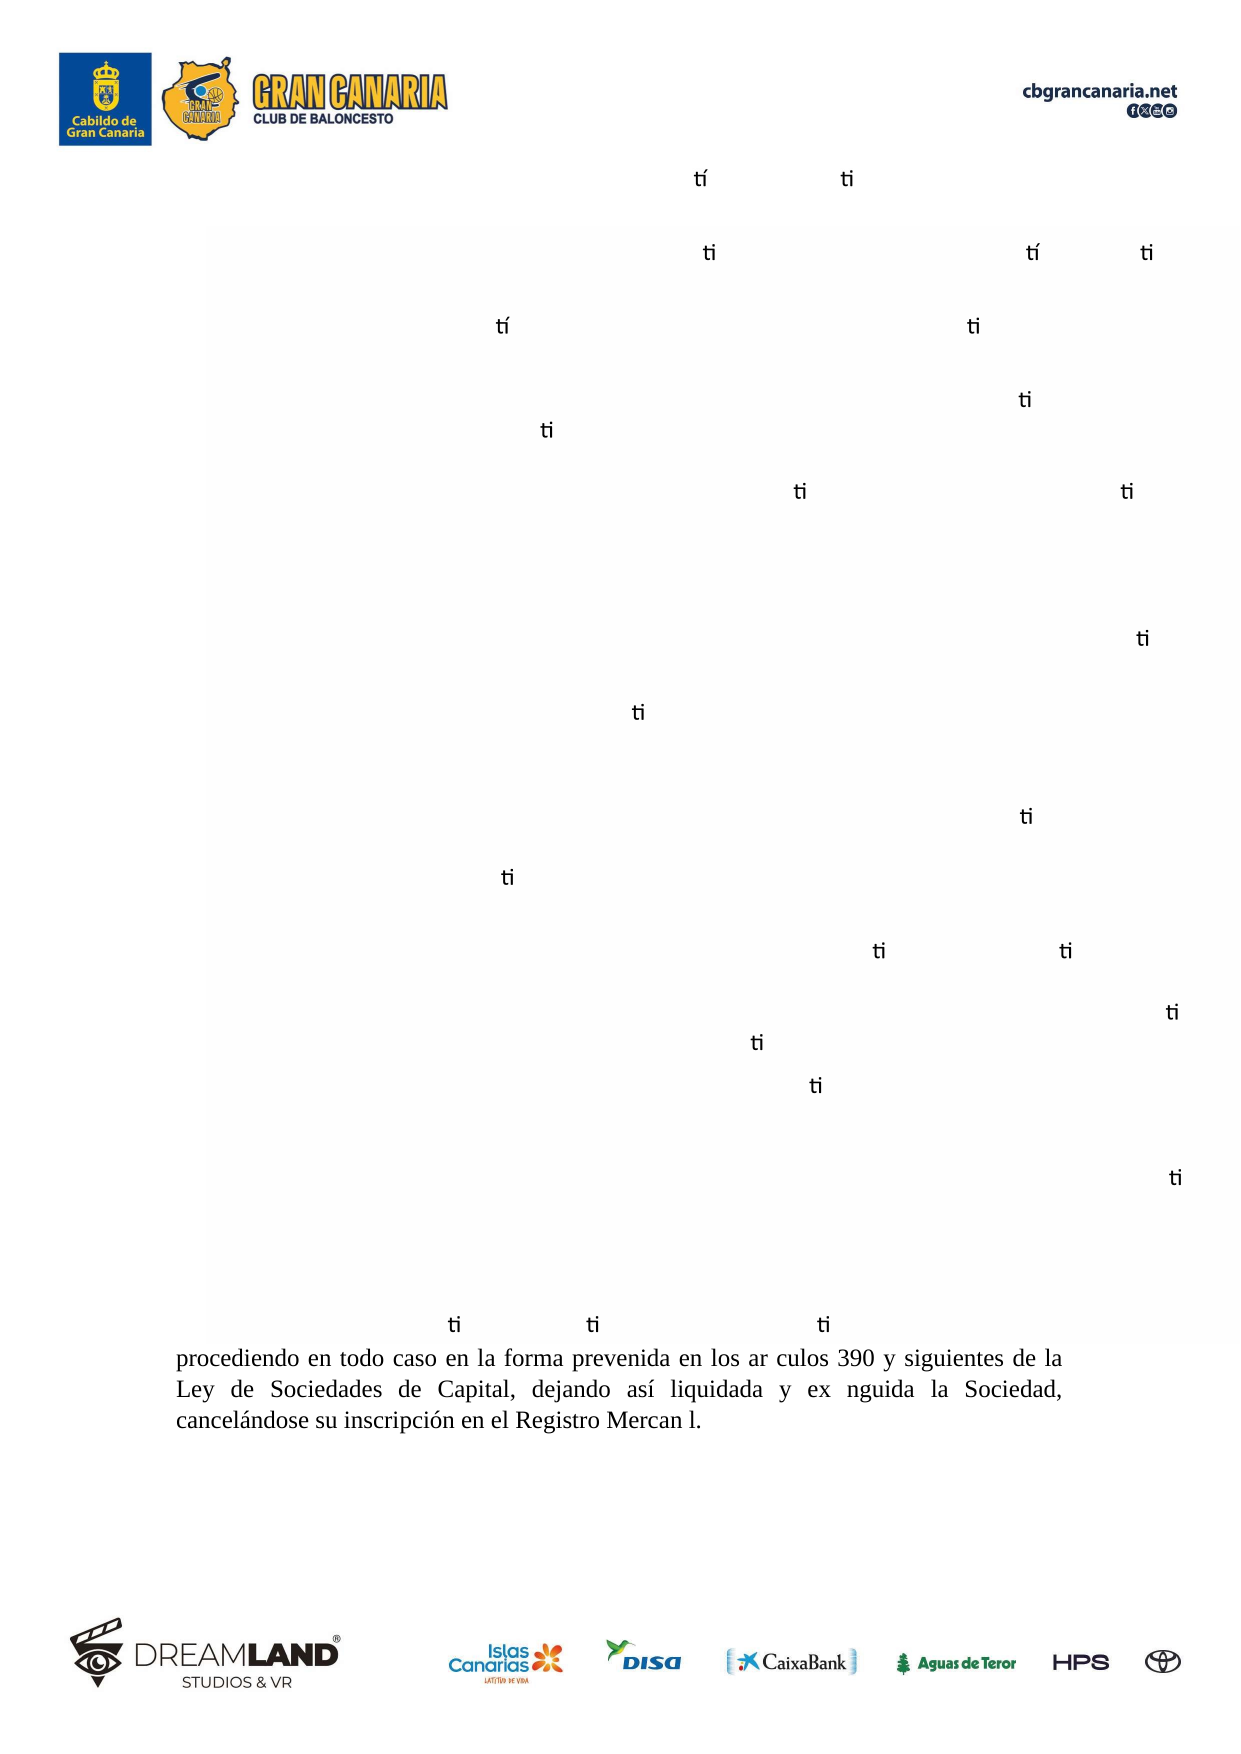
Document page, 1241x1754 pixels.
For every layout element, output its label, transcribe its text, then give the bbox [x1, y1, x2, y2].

text procediendo en todo caso en la forma prevenida en los ar culos 390 y siguientes de la Ley de Sociedades de Capital, dejando así liquidada y ex nguida la Sociedad, cancelándose su inscripción en el Registro Mercan l. [176, 1343, 1063, 1434]
